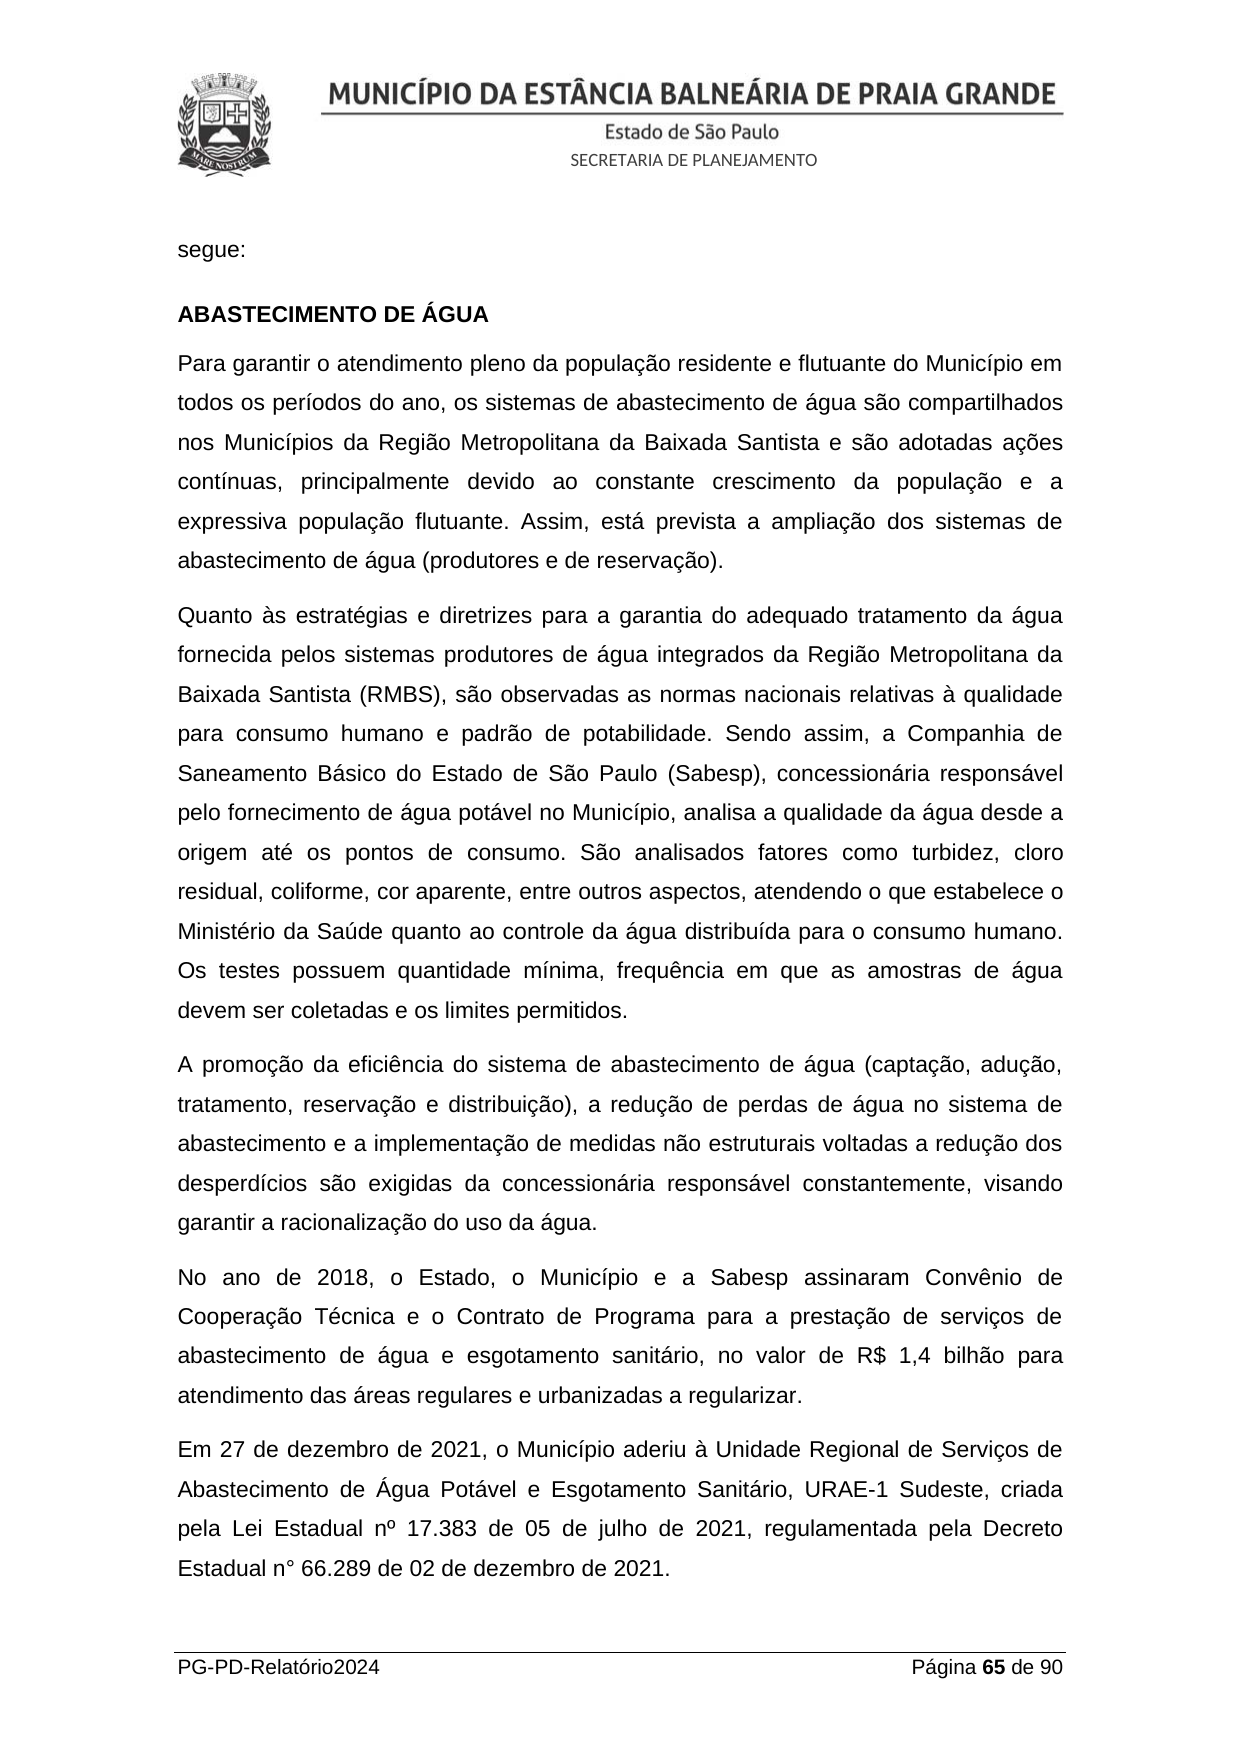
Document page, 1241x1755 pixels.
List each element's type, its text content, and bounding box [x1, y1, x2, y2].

text No ano de 2018, o Estado, o Município e a Sabesp assinaram Convênio de Cooperação Técnica e o Contrato de Programa para a prestação de serviços de abastecimento de água e esgotamento sanitário, no valor de R$ 1,4 bilhão para atendimento das áreas regulares e urbanizadas a regularizar. [177, 1263, 1063, 1408]
text Em 27 de dezembro de 2021, o Município aderiu à Unidade Regional de Serviços de Abastecimento de Água Potável e Esgotamento Sanitário, URAE-1 Sudeste, criada pela Lei Estadual nº 17.383 de 05 de julho de 2021, regulamentada pela Decreto Estadual n° 66.289 de 02 de dezembro de 2021. [177, 1436, 1063, 1581]
text Para garantir o atendimento pleno da população residente e flutuante do Município em todos os períodos do ano, os sistemas de abastecimento de água são compartilhados nos Municípios da Região Metropolitana da Baixada Santista e são adotadas ações contínuas, principalmente devido ao constante crescimento da população e a expressiva população flutuante. Assim, está prevista a ampliação dos sistemas de abastecimento de água (produtores e de reservação). [177, 350, 1063, 574]
text Quanto às estratégias e diretrizes para a garantia do adequado tratamento da água fornecida pelos sistemas produtores de água integrados da Região Metropolitana da Baixada Santista (RMBS), são observadas as normas nacionais relativas à qualidade para consumo humano e padrão de potabilidade. Sendo assim, a Companhia de Saneamento Básico do Estado de São Paulo (Sabesp), concessionária responsável pelo fornecimento de água potável no Município, analisa a qualidade da água desde a origem até os pontos de consumo. São analisados fatores como turbidez, cloro residual, coliforme, cor aparente, entre outros aspectos, atendendo o que estabelece o Ministério da Saúde quanto ao controle da água distribuída para o consumo humano. Os testes possuem quantidade mínima, frequência em que as amostras de água devem ser coletadas e os limites permitidos. [177, 602, 1063, 1023]
text A promoção da eficiência do sistema de abastecimento de água (captação, adução, tratamento, reservação e distribuição), a redução de perdas de água no sistema de abastecimento e a implementação de medidas não estruturais voltadas a redução dos desperdícios são exigidas da concessionária responsável constantemente, visando garantir a racionalização do uso da água. [177, 1051, 1063, 1235]
text segue: [177, 236, 1063, 263]
subtitle ABASTECIMENTO DE ÁGUA [177, 301, 1063, 327]
